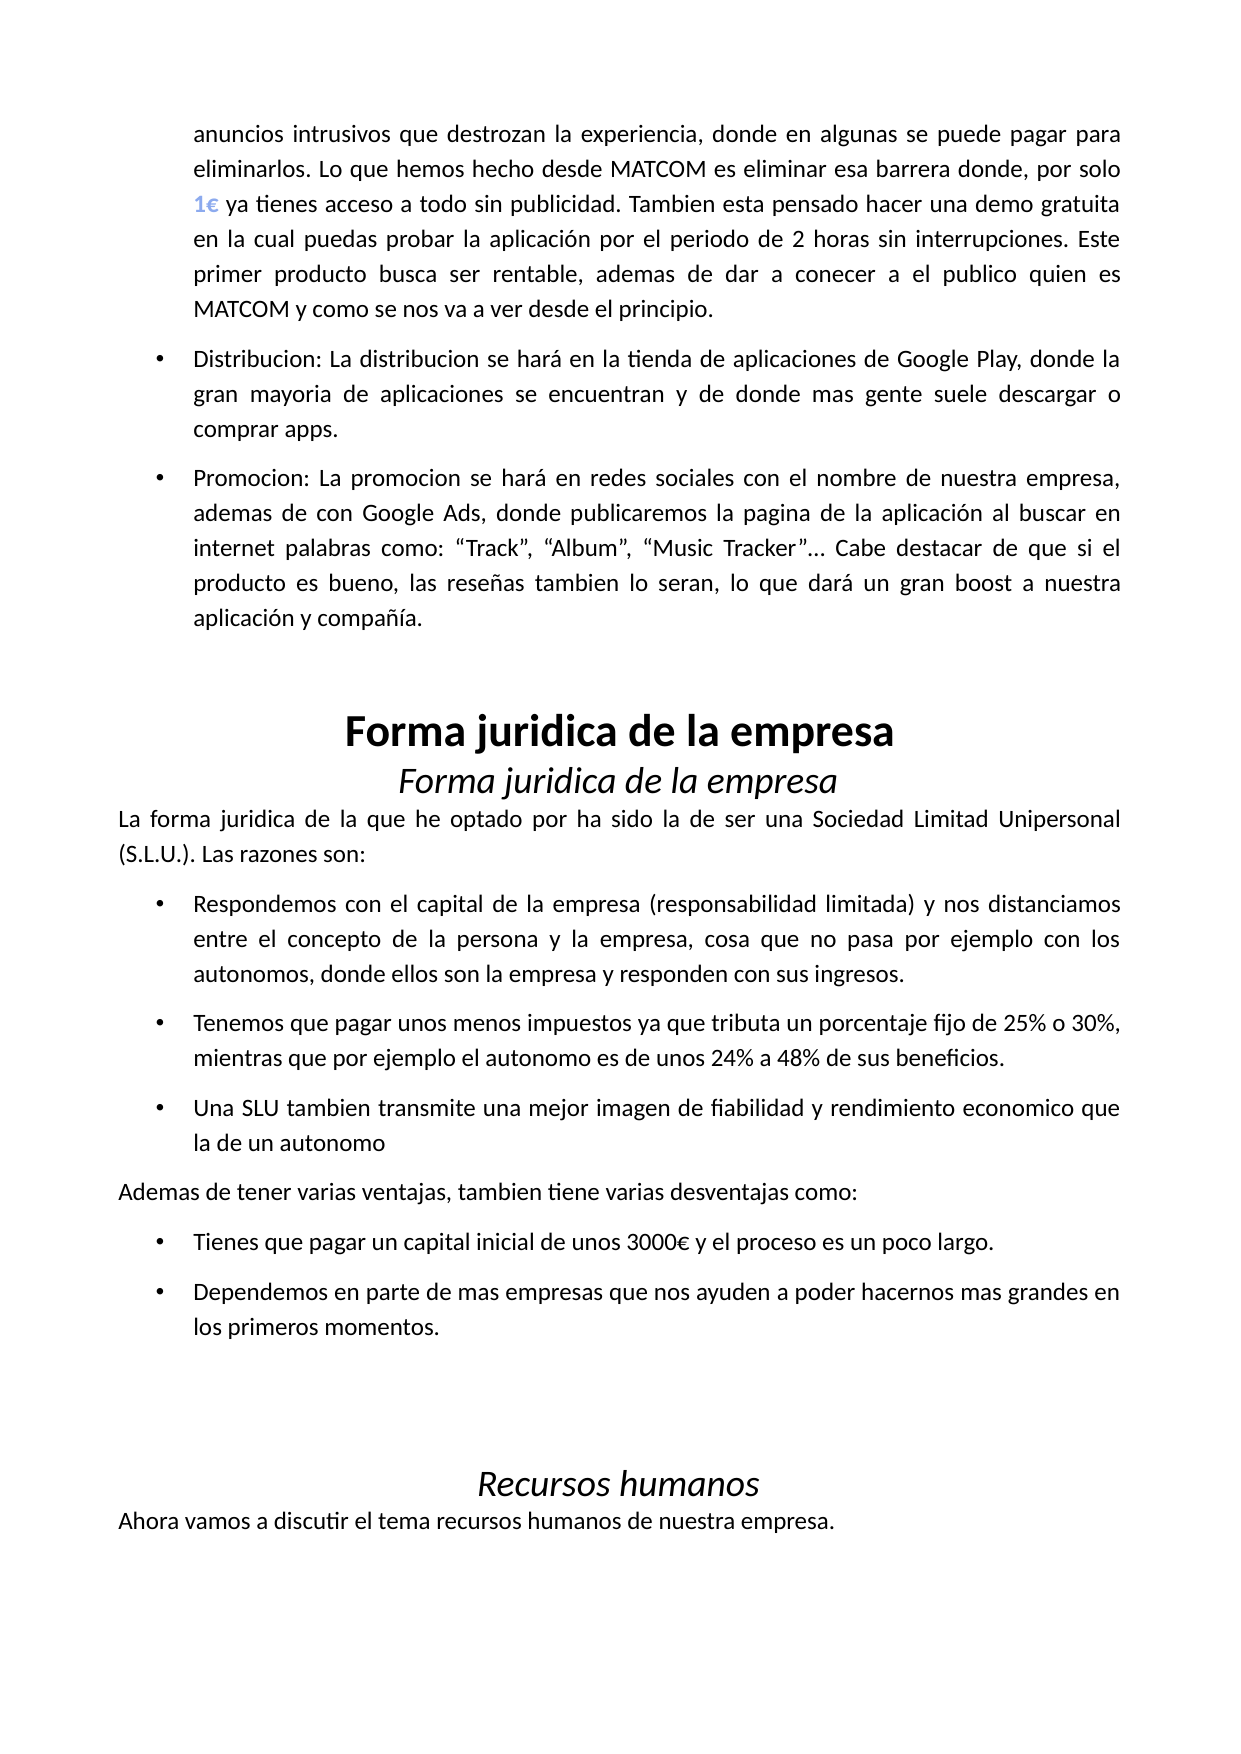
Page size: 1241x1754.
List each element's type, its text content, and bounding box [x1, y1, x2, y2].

text La forma juridica de la que he optado por ha sido la de ser una Sociedad Limitad Unipersonal (S.L.U.). Las razones son: [118, 803, 1122, 869]
list anuncios intrusivos que destrozan la experiencia, donde en algunas se puede pagar para eliminarlos. Lo que hemos hecho desde MATCOM es eliminar esa barrera donde, por solo 1€ ya tienes acceso a todo sin publicidad. Tambien esta pensado hacer una demo gratuita en la cual puedas probar la aplicación por el periodo de 2 horas sin interrupciones. Este primer producto busca ser rentable, ademas de dar a conecer a el publico quien es MATCOM y como se nos va a ver desde el principio. [156, 118, 1122, 324]
list Respondemos con el capital de la empresa (responsabilidad limitada) y nos distanciamos entre el concepto de la persona y la empresa, cosa que no pasa por ejemplo con los autonomos, donde ellos son la empresa y responden con sus ingresos. [156, 888, 1122, 988]
text Recursos humanos [118, 1459, 1122, 1505]
list Dependemos en parte de mas empresas que nos ayuden a poder hacernos mas grandes en los primeros momentos. [156, 1276, 1122, 1341]
list Distribucion: La distribucion se hará en la tienda de aplicaciones de Google Play, donde la gran mayoria de aplicaciones se encuentran y de donde mas gente suele descargar o comprar apps. [156, 343, 1122, 443]
list Tenemos que pagar unos menos impuestos ya que tributa un porcentaje fijo de 25% o 30%, mientras que por ejemplo el autonomo es de unos 24% a 48% de sus beneficios. [156, 1007, 1122, 1073]
list Promocion: La promocion se hará en redes sociales con el nombre de nuestra empresa, ademas de con Google Ads, donde publicaremos la pagina de la aplicación al buscar en internet palabras como: “Track”, “Album”, “Music Tracker”… Cabe destacar de que si el producto es bueno, las reseñas tambien lo seran, lo que dará un gran boost a nuestra aplicación y compañía. [156, 462, 1122, 633]
list Una SLU tambien transmite una mejor imagen de fiabilidad y rendimiento economico que la de un autonomo [156, 1092, 1122, 1157]
text Ademas de tener varias ventajas, tambien tiene varias desventajas como: [118, 1177, 1122, 1207]
list Tienes que pagar un capital inicial de unos 3000€ y el proceso es un poco largo. [156, 1226, 1122, 1257]
text Forma juridica de la empresa [118, 757, 1122, 803]
text Ahora vamos a discutir el tema recursos humanos de nuestra empresa. [118, 1505, 1122, 1536]
text Forma juridica de la empresa [118, 701, 1122, 757]
